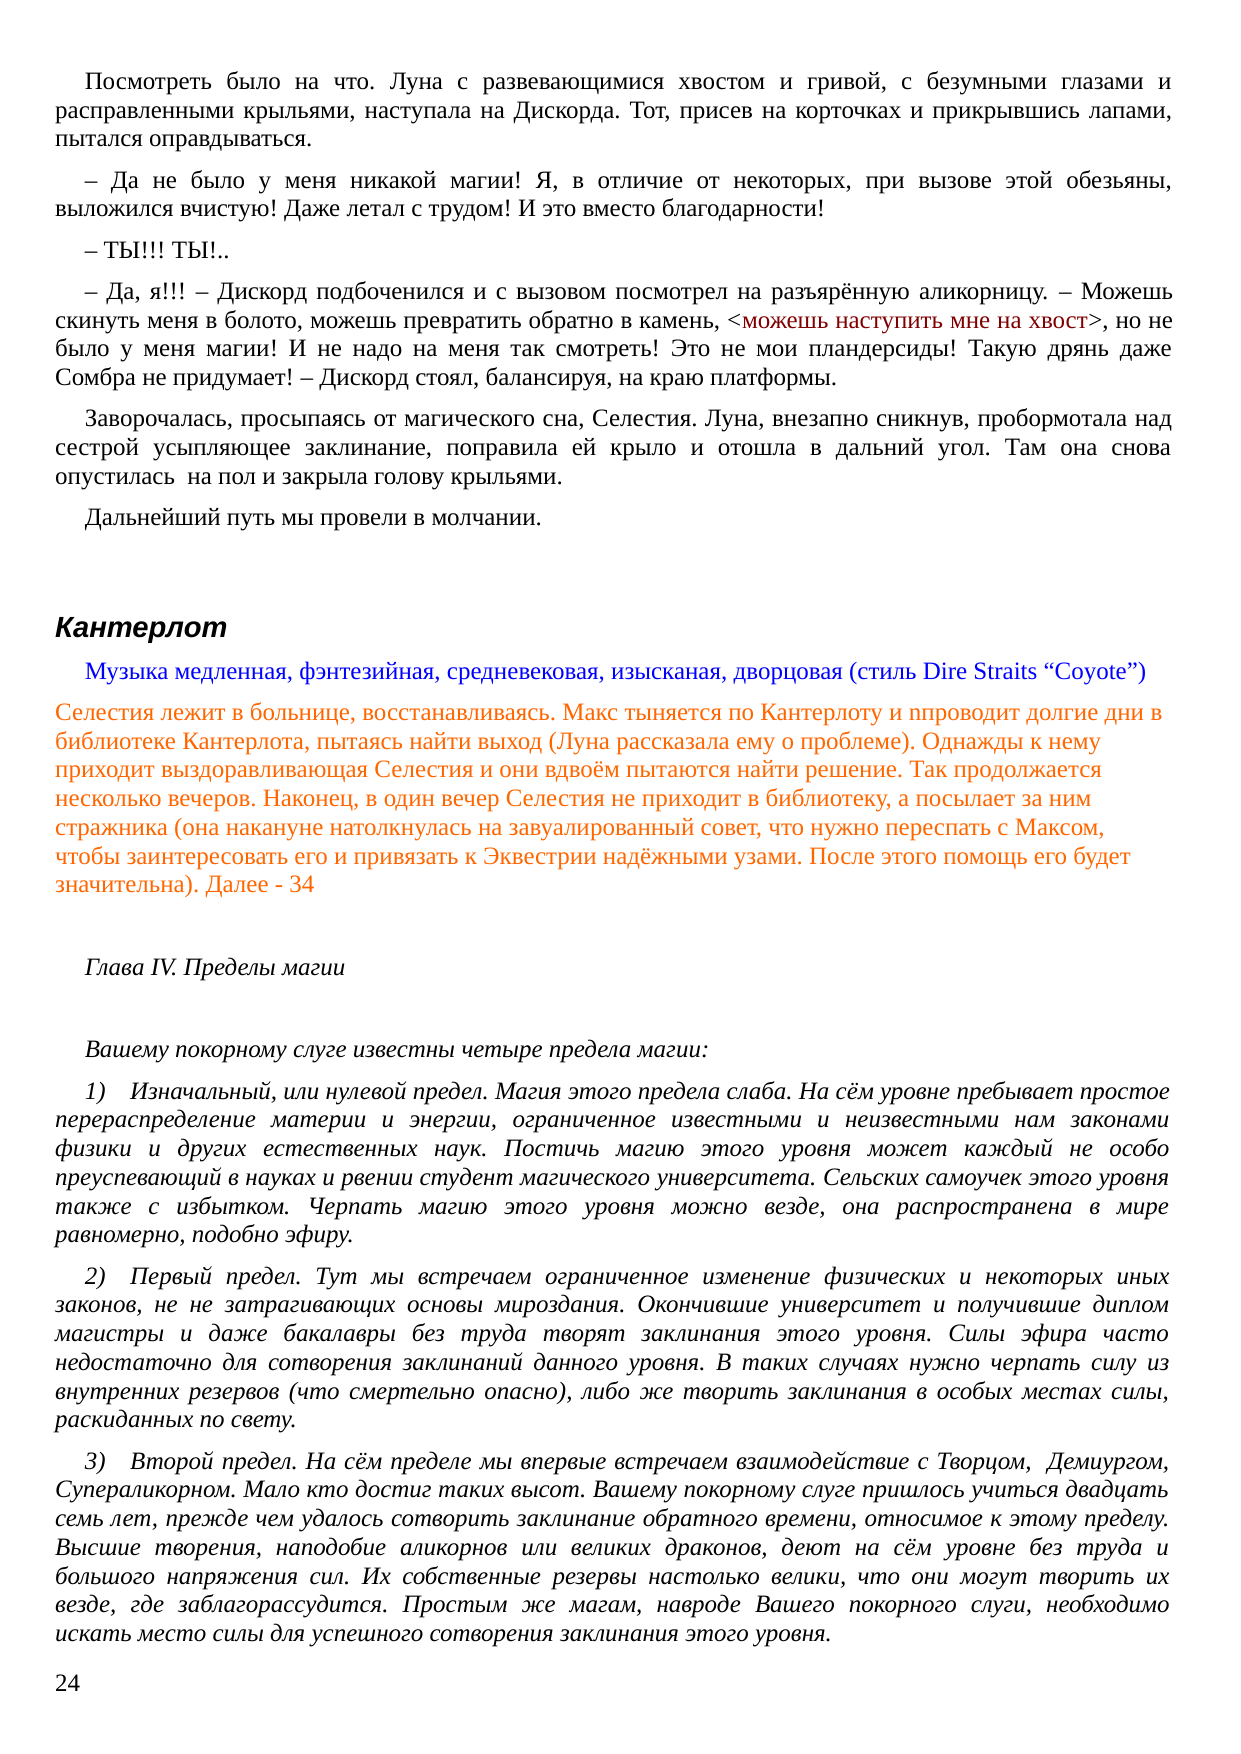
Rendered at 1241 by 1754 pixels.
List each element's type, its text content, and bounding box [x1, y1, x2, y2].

text Дальнейший путь мы провели в молчании. [55, 502, 1173, 531]
text – Да не было у меня никакой магии! Я, в отличие от некоторых, при вызове этой обезьяны, выложился вчистую! Даже летал с трудом! И это вместо благодарности! [55, 165, 1173, 222]
subtitle Кантерлот [55, 610, 1173, 643]
text Глава IV. Пределы магии [55, 952, 1173, 981]
text Музыка медленная, фэнтезийная, средневековая, изысканая, дворцовая (стиль Dire Straits “Coyote”) [55, 656, 1173, 684]
text Вашему покорному слуге известны четыре предела магии: [55, 1034, 1173, 1063]
text – Да, я!!! – Дискорд подбоченился и с вызовом посмотрел на разъярённую аликорницу. – Можешь скинуть меня в болото, можешь превратить обратно в камень, <можешь наступить мне на хвост>, но не было у меня магии! И не надо на меня так смотреть! Это не мои пландерсиды! Такую дрянь даже Сомбра не придумает! – Дискорд стоял, балансируя, на краю платформы. [55, 276, 1173, 391]
text Селестия лежит в больнице, восстанавливаясь. Макс тыняется по Кантерлоту и nпроводит долгие дни в библиотеке Кантерлота, пытаясь найти выход (Луна рассказала ему о проблеме). Однажды к нему приходит выздоравливающая Селестия и они вдвоём пытаются найти решение. Так продолжается несколько вечеров. Наконец, в один вечер Селестия не приходит в библиотеку, а посылает за ним стражника (она накануне натолкнулась на завуалированный совет, что нужно переспать с Максом, чтобы заинтересовать его и привязать к Эквестрии надёжными узами. После этого помощь его будет значительна). Далее - 34 [55, 697, 1173, 898]
text Посмотреть было на что. Луна с развевающимися хвостом и гривой, с безумными глазами и расправленными крыльями, наступала на Дискорда. Тот, присев на корточках и прикрывшись лапами, пытался оправдываться. [55, 66, 1173, 152]
text – ТЫ!!! ТЫ!.. [55, 235, 1173, 263]
list Изначальный, или нулевой предел. Магия этого предела слаба. На сём уровне пребывает простое перераспределение материи и энергии, ограниченное известными и неизвестными нам законами физики и других естественных наук. Постичь магию этого уровня может каждый не особо преуспевающий в науках и рвении студент магического университета. Сельских самоучек этого уровня также с избытком. Черпать магию этого уровня можно везде, она распространена в мире равномерно, подобно эфиру. [55, 1076, 1173, 1248]
list Второй предел. На сём пределе мы впервые встречаем взаимодействие с Творцом, Демиургом, Супераликорном. Мало кто достиг таких высот. Вашему покорному слуге пришлось учиться двадцать семь лет, прежде чем удалось сотворить заклинание обратного времени, относимое к этому пределу. Высшие творения, наподобие аликорнов или великих драконов, деют на сём уровне без труда и большого напряжения сил. Их собственные резервы настолько велики, что они могут творить их везде, где заблагорассудится. Простым же магам, навроде Вашего покорного слуги, необходимо искать место силы для успешного сотворения заклинания этого уровня. [55, 1446, 1173, 1647]
list Первый предел. Тут мы встречаем ограниченное изменение физических и некоторых иных законов, не не затрагивающих основы мироздания. Окончившие университет и получившие диплом магистры и даже бакалавры без труда творят заклинания этого уровня. Силы эфира часто недостаточно для сотворения заклинаний данного уровня. В таких случаях нужно черпать силу из внутренних резервов (что смертельно опасно), либо же творить заклинания в особых местах силы, раскиданных по свету. [55, 1261, 1173, 1433]
text Заворочалась, просыпаясь от магического сна, Селестия. Луна, внезапно сникнув, пробормотала над сестрой усыпляющее заклинание, поправила ей крыло и отошла в дальний угол. Там она снова опустилась на пол и закрыла голову крыльями. [55, 403, 1173, 490]
